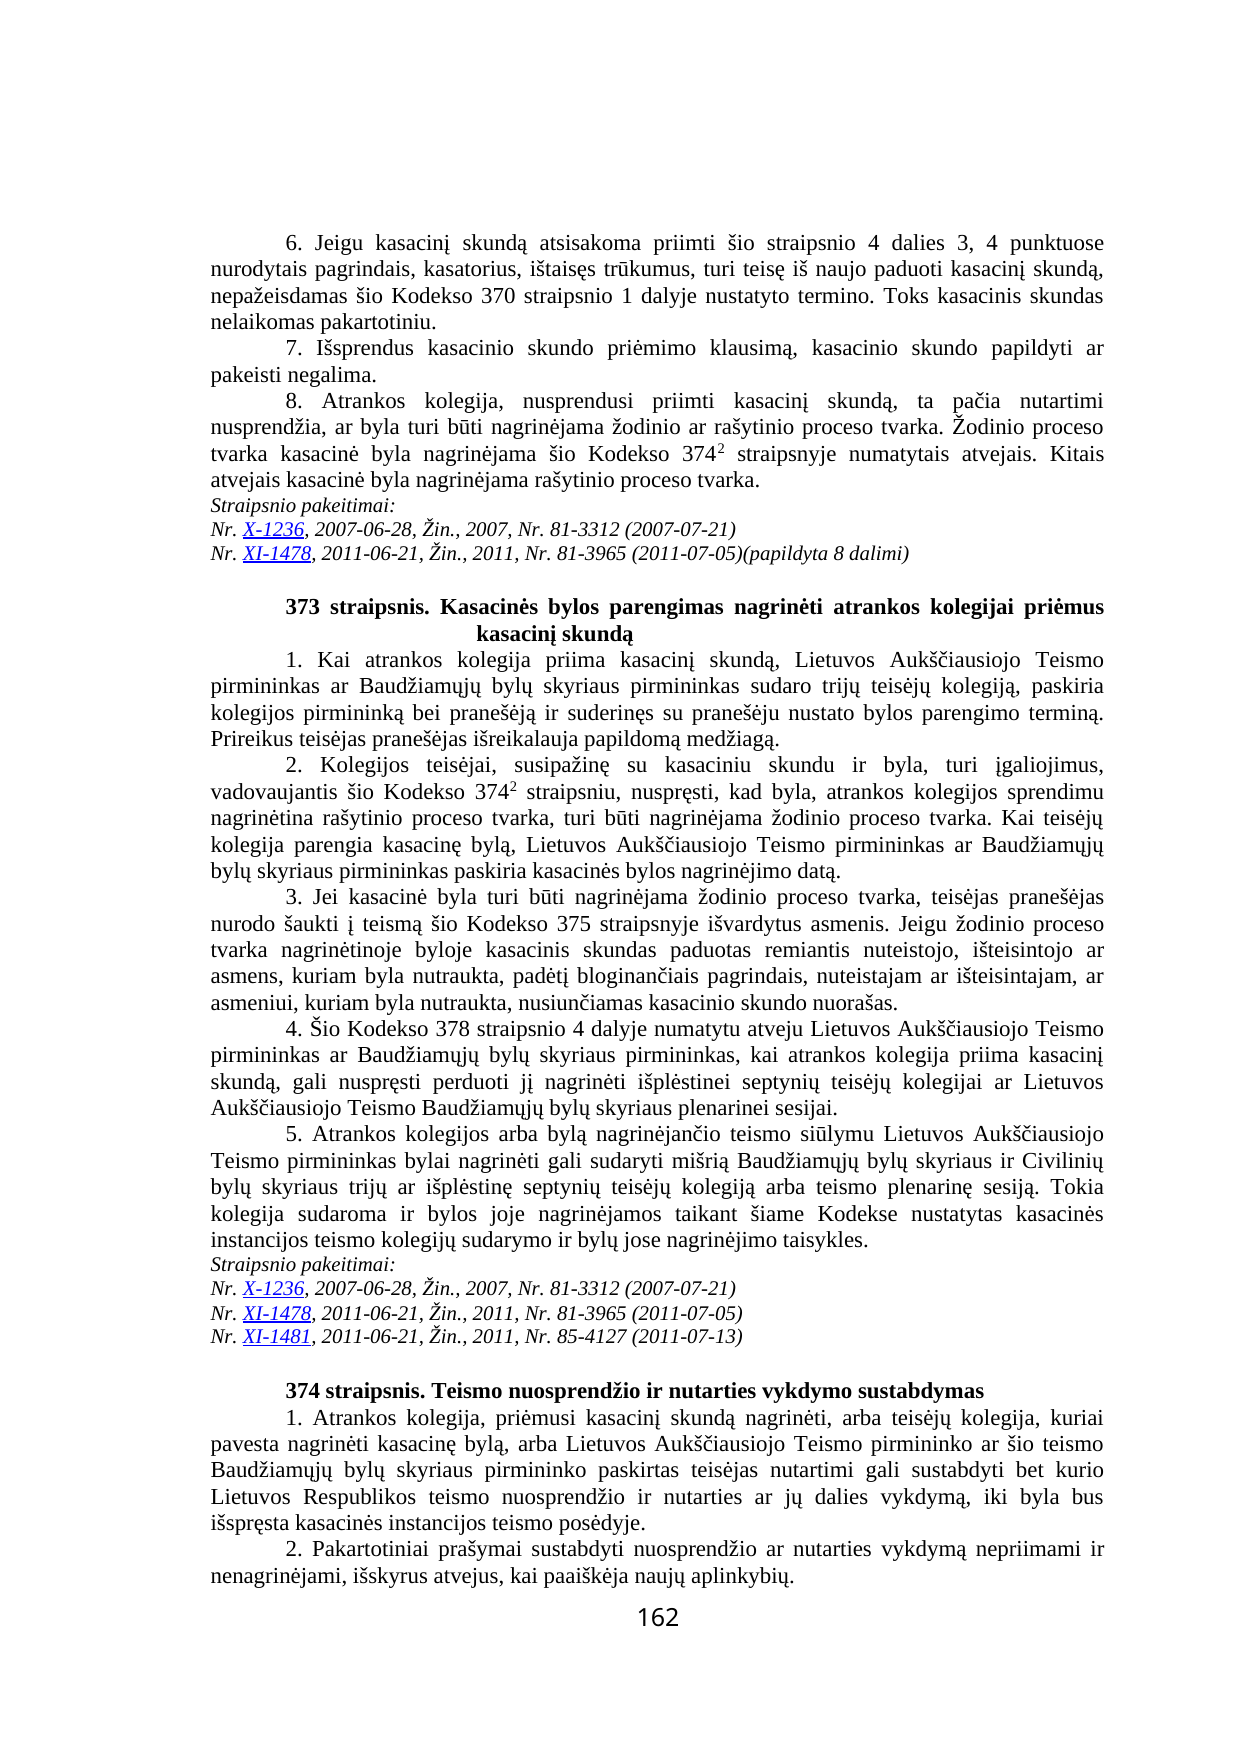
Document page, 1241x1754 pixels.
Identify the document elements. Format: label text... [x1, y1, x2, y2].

text 2. Pakartotiniai prašymai sustabdyti nuosprendžio ar nutarties vykdymą nepriimami ir nenagrinėjami, išskyrus atvejus, kai paaiškėja naujų aplinkybių. [210, 1535, 1105, 1588]
text Nr. XI-1481, 2011-06-21, Žin., 2011, Nr. 85-4127 (2011-07-13) [210, 1324, 1105, 1348]
text 3. Jei kasacinė byla turi būti nagrinėjama žodinio proceso tvarka, teisėjas pranešėjas nurodo šaukti į teismą šio Kodekso 375 straipsnyje išvardytus asmenis. Jeigu žodinio proceso tvarka nagrinėtinoje byloje kasacinis skundas paduotas remiantis nuteistojo, išteisintojo ar asmens, kuriam byla nutraukta, padėtį bloginančiais pagrindais, nuteistajam ar išteisintajam, ar asmeniui, kuriam byla nutraukta, nusiunčiamas kasacinio skundo nuorašas. [210, 883, 1105, 1015]
text Nr. X-1236, 2007-06-28, Žin., 2007, Nr. 81-3312 (2007-07-21) [210, 1276, 1105, 1300]
text 374 straipsnis. Teismo nuosprendžio ir nutarties vykdymo sustabdymas [210, 1377, 1105, 1404]
text Nr. XI-1478, 2011-06-21, Žin., 2011, Nr. 81-3965 (2011-07-05) [210, 1300, 1105, 1324]
text Straipsnio pakeitimai: [210, 492, 1105, 517]
text 7. Išsprendus kasacinio skundo priėmimo klausimą, kasacinio skundo papildyti ar pakeisti negalima. [210, 334, 1105, 387]
text Straipsnio pakeitimai: [210, 1252, 1105, 1276]
text 373 straipsnis. Kasacinės bylos parengimas nagrinėti atrankos kolegijai priėmus kasacinį skundą [285, 593, 1105, 646]
text 1. Atrankos kolegija, priėmusi kasacinį skundą nagrinėti, arba teisėjų kolegija, kuriai pavesta nagrinėti kasacinę bylą, arba Lietuvos Aukščiausiojo Teismo pirmininko ar šio teismo Baudžiamųjų bylų skyriaus pirmininko paskirtas teisėjas nutartimi gali sustabdyti bet kurio Lietuvos Respublikos teismo nuosprendžio ir nutarties ar jų dalies vykdymą, iki byla bus išspręsta kasacinės instancijos teismo posėdyje. [210, 1404, 1105, 1535]
text 6. Jeigu kasacinį skundą atsisakoma priimti šio straipsnio 4 dalies 3, 4 punktuose nurodytais pagrindais, kasatorius, ištaisęs trūkumus, turi teisę iš naujo paduoti kasacinį skundą, nepažeisdamas šio Kodekso 370 straipsnio 1 dalyje nustatyto termino. Toks kasacinis skundas nelaikomas pakartotiniu. [210, 229, 1105, 334]
text Nr. XI-1478, 2011-06-21, Žin., 2011, Nr. 81-3965 (2011-07-05)(papildyta 8 dalimi) [210, 541, 1105, 565]
text 4. Šio Kodekso 378 straipsnio 4 dalyje numatytu atveju Lietuvos Aukščiausiojo Teismo pirmininkas ar Baudžiamųjų bylų skyriaus pirmininkas, kai atrankos kolegija priima kasacinį skundą, gali nuspręsti perduoti jį nagrinėti išplėstinei septynių teisėjų kolegijai ar Lietuvos Aukščiausiojo Teismo Baudžiamųjų bylų skyriaus plenarinei sesijai. [210, 1015, 1105, 1121]
text Nr. X-1236, 2007-06-28, Žin., 2007, Nr. 81-3312 (2007-07-21) [210, 517, 1105, 541]
text 5. Atrankos kolegijos arba bylą nagrinėjančio teismo siūlymu Lietuvos Aukščiausiojo Teismo pirmininkas bylai nagrinėti gali sudaryti mišrią Baudžiamųjų bylų skyriaus ir Civilinių bylų skyriaus trijų ar išplėstinę septynių teisėjų kolegiją arba teismo plenarinę sesiją. Tokia kolegija sudaroma ir bylos joje nagrinėjamos taikant šiame Kodekse nustatytas kasacinės instancijos teismo kolegijų sudarymo ir bylų jose nagrinėjimo taisykles. [210, 1121, 1105, 1252]
text 1. Kai atrankos kolegija priima kasacinį skundą, Lietuvos Aukščiausiojo Teismo pirmininkas ar Baudžiamųjų bylų skyriaus pirmininkas sudaro trijų teisėjų kolegiją, paskiria kolegijos pirmininką bei pranešėją ir suderinęs su pranešėju nustato bylos parengimo terminą. Prireikus teisėjas pranešėjas išreikalauja papildomą medžiagą. [210, 646, 1105, 752]
text 8. Atrankos kolegija, nusprendusi priimti kasacinį skundą, ta pačia nutartimi nusprendžia, ar byla turi būti nagrinėjama žodinio ar rašytinio proceso tvarka. Žodinio proceso tvarka kasacinė byla nagrinėjama šio Kodekso 3742 straipsnyje numatytais atvejais. Kitais atvejais kasacinė byla nagrinėjama rašytinio proceso tvarka. [210, 387, 1105, 492]
text 2. Kolegijos teisėjai, susipažinę su kasaciniu skundu ir byla, turi įgaliojimus, vadovaujantis šio Kodekso 3742 straipsniu, nuspręsti, kad byla, atrankos kolegijos sprendimu nagrinėtina rašytinio proceso tvarka, turi būti nagrinėjama žodinio proceso tvarka. Kai teisėjų kolegija parengia kasacinę bylą, Lietuvos Aukščiausiojo Teismo pirmininkas ar Baudžiamųjų bylų skyriaus pirmininkas paskiria kasacinės bylos nagrinėjimo datą. [210, 752, 1105, 883]
